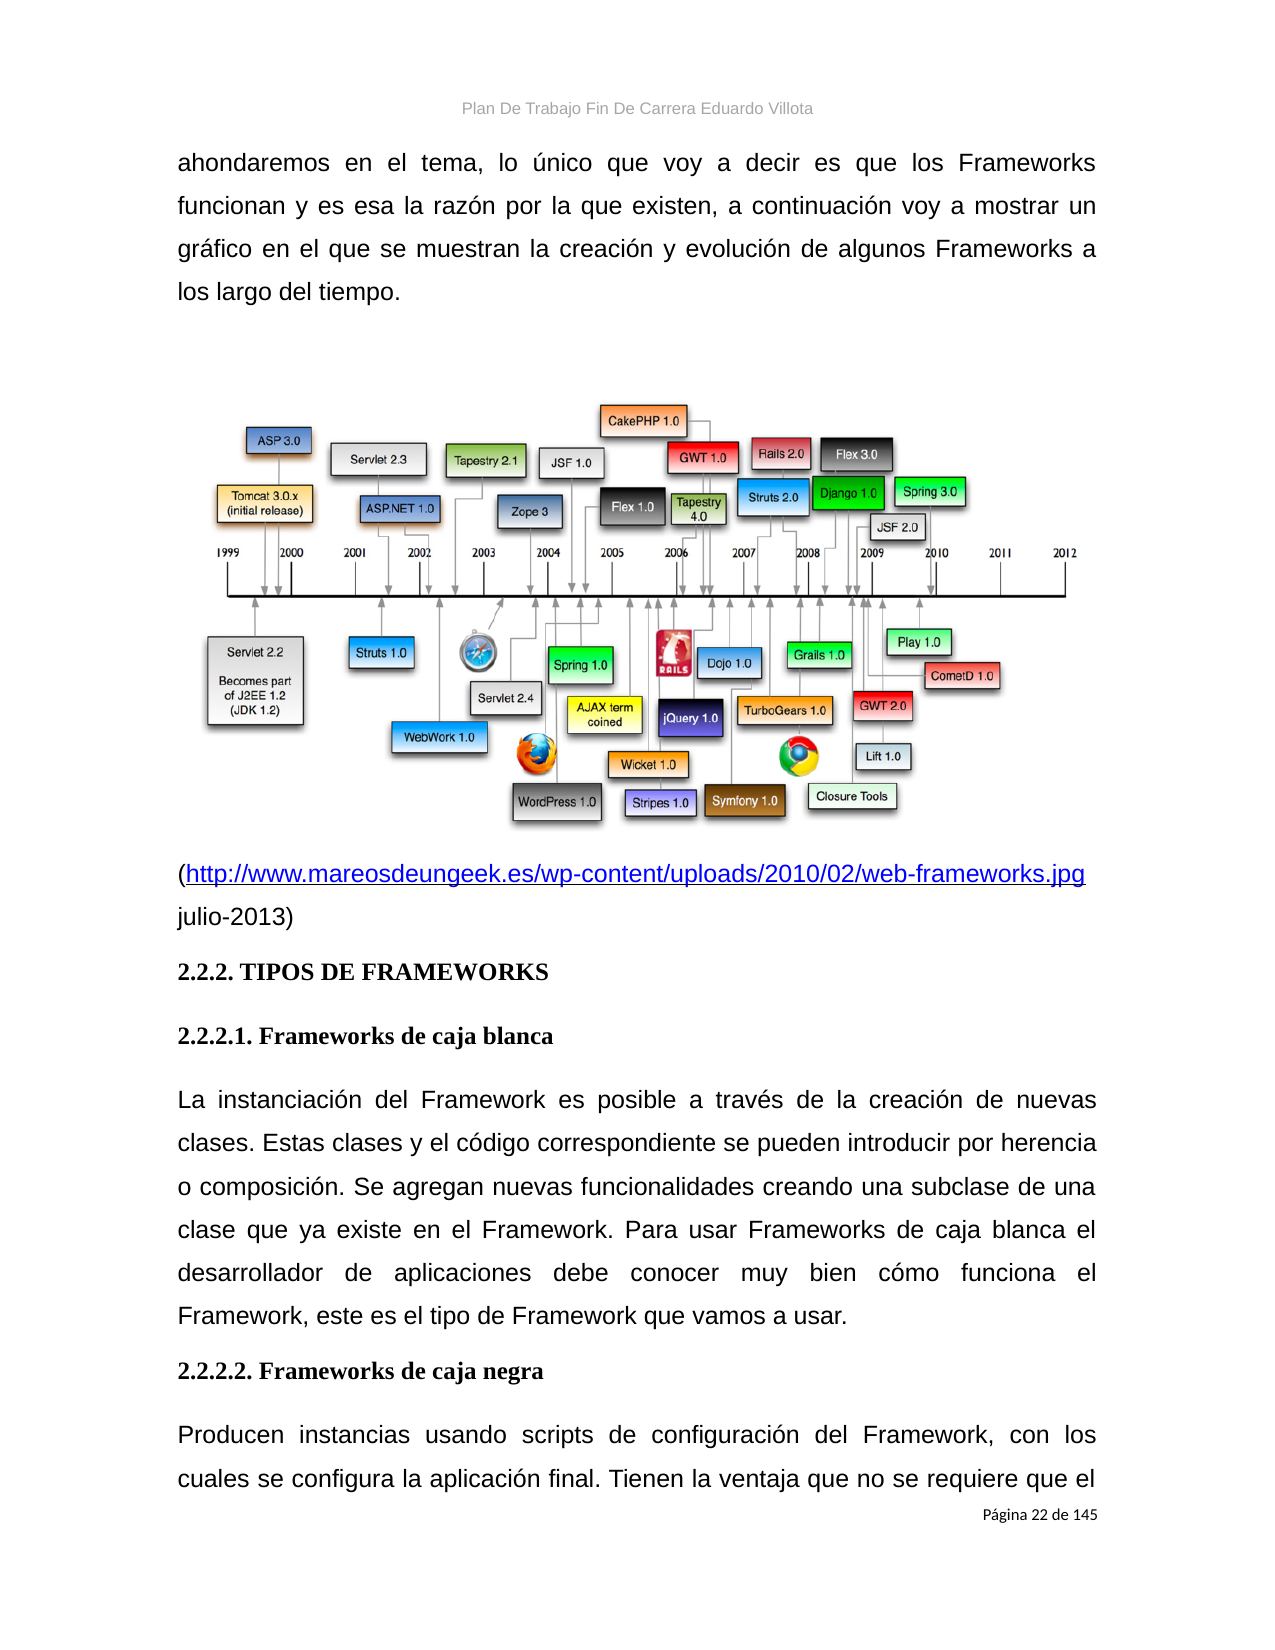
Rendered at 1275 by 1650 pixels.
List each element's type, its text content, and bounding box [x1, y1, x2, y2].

text 2.2.2.2. Frameworks de caja negra [177, 1356, 1098, 1385]
text Producen instancias usando scripts de configuración del Framework, con los cuales se configura la aplicación final. Tienen la ventaja que no se requiere que el [177, 1420, 1098, 1492]
text La instanciación del Framework es posible a través de la creación de nuevas clases. Estas clases y el código correspondiente se pueden introducir por herencia o composición. Se agregan nuevas funcionalidades creando una subclase de una clase que ya existe en el Framework. Para usar Frameworks de caja blanca el desarrollador de aplicaciones debe conocer muy bien cómo funciona el Framework, este es el tipo de Framework que vamos a usar. [177, 1085, 1098, 1329]
text 2.2.2. TIPOS DE FRAMEWORKS [177, 957, 1098, 986]
text 2.2.2.1. Frameworks de caja blanca [177, 1021, 1098, 1050]
text ahondaremos en el tema, lo único que voy a decir es que los Frameworks funcionan y es esa la razón por la que existen, a continuación voy a mostrar un gráfico en el que se muestran la creación y evolución de algunos Frameworks a los largo del tiempo. [177, 148, 1098, 306]
picture [187, 388, 1088, 845]
text (http://www.mareosdeungeek.es/wp-content/uploads/2010/02/web-frameworks.jpg julio-2013) [177, 845, 1098, 930]
